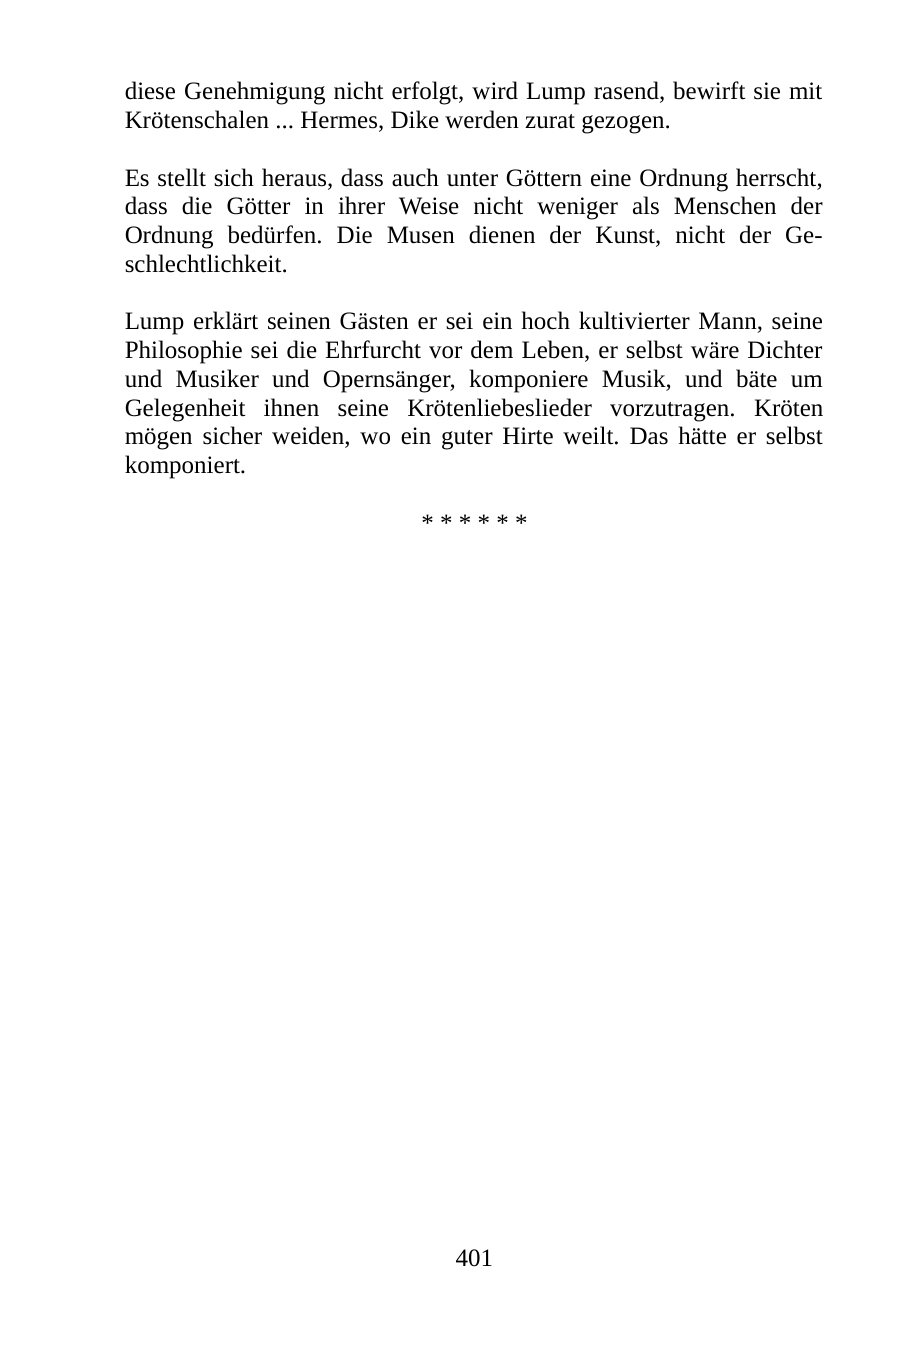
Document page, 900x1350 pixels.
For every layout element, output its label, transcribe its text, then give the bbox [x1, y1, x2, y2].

text Lump erklärt seinen Gästen er sei ein hoch kultivierter Mann, seine Philosophie sei die Ehrfurcht vor dem Leben, er selbst wäre Dichter und Musiker und Opernsänger, komponiere Musik, und bäte um Gelegenheit ihnen seine Krötenliebeslieder vorzutragen. Kröten mögen sicher weiden, wo ein guter Hirte weilt. Das hätte er selbst komponiert. [124, 306, 823, 479]
text * * * * * * [124, 508, 823, 536]
text Es stellt sich heraus, dass auch unter Göttern eine Ordnung herrscht, dass die Götter in ihrer Weise nicht weniger als Menschen der Ordnung bedürfen. Die Musen dienen der Kunst, nicht der Ge-schlechtlichkeit. [124, 163, 823, 278]
text diese Genehmigung nicht erfolgt, wird Lump rasend, bewirft sie mit Krötenschalen ... Hermes, Dike werden zurat gezogen. [124, 76, 823, 134]
